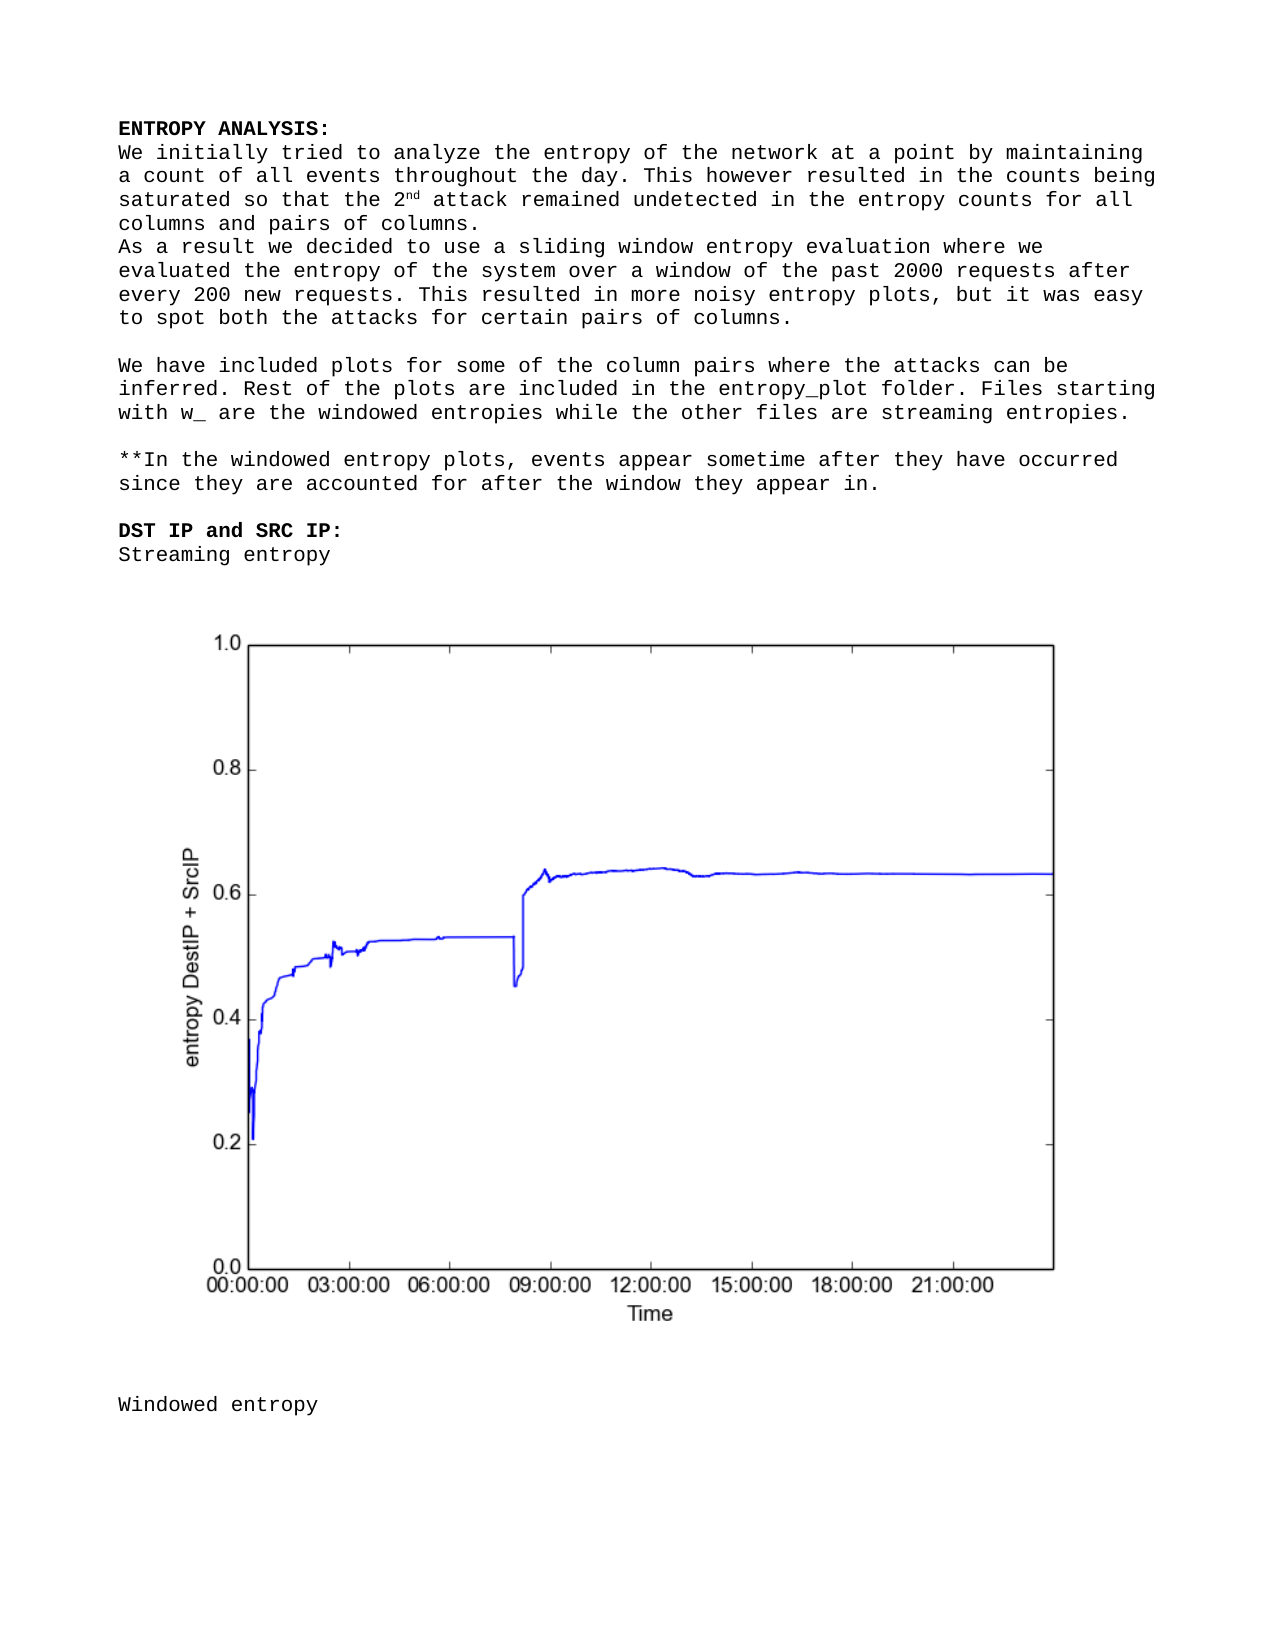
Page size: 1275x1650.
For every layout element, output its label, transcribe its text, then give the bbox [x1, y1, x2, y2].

text We have included plots for some of the column pairs where the attacks can be inferred. Rest of the plots are included in the entropy_plot folder. Files starting with w_ are the windowed entropies while the other files are streaming entropies. [118, 354, 1157, 426]
text As a result we decided to use a sliding window entropy evaluation where we evaluated the entropy of the system over a window of the past 2000 requests after every 200 new requests. This resulted in more noisy entropy plots, but it was easy to spot both the attacks for certain pairs of columns. [118, 236, 1157, 331]
text DST IP and SRC IP: [118, 520, 1157, 544]
text We initially tried to analyze the entropy of the network at a point by maintaining a count of all events throughout the day. This however resulted in the counts being saturated so that the 2nd attack remained undetected in the entropy counts for all columns and pairs of columns. [118, 142, 1157, 236]
text Windowed entropy [118, 1394, 1157, 1417]
text Streaming entropy [118, 544, 1157, 567]
text **In the windowed entropy plots, events appear sometime after they have occurred since they are accounted for after the window they appear in. [118, 449, 1157, 496]
text ENTROPY ANALYSIS: [118, 118, 1157, 142]
picture [118, 567, 1157, 1347]
